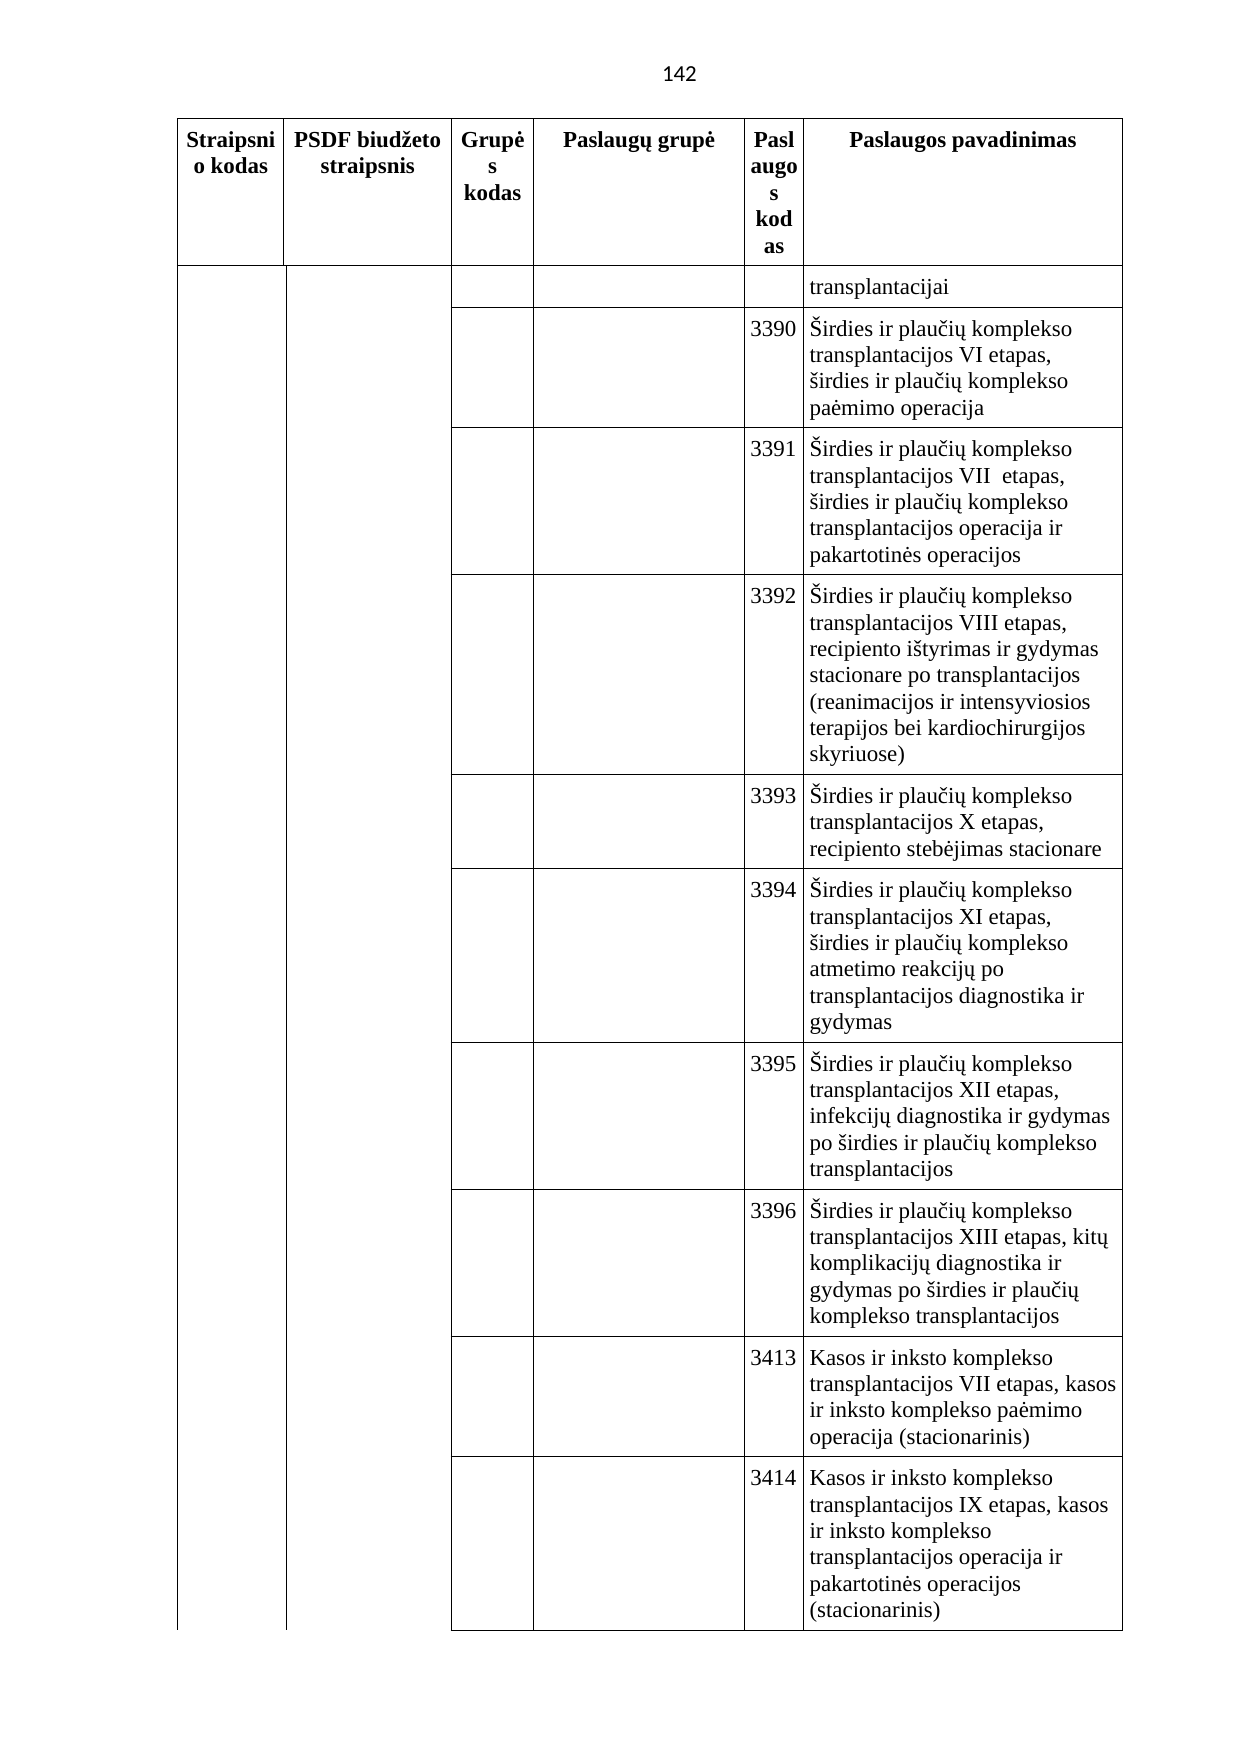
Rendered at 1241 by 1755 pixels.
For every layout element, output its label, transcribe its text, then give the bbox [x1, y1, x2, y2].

table_header Grupės kodas [452, 119, 533, 265]
table_cell 3392 [745, 575, 803, 774]
table_cell [452, 1190, 533, 1336]
table_cell [287, 774, 451, 868]
table_cell [534, 428, 744, 574]
table_cell [452, 428, 533, 574]
table_cell Širdies ir plaučių komplekso transplantacijos X etapas, recipiento stebėjimas stacionare [804, 775, 1122, 868]
table_cell [287, 1336, 451, 1456]
table_cell [287, 427, 451, 574]
table_header Paslaugų grupė [534, 119, 744, 265]
table_cell [452, 575, 533, 774]
table_header PSDF biudžeto straipsnis [284, 119, 451, 265]
table_cell [287, 1042, 451, 1188]
table_cell [178, 307, 286, 427]
table_cell [178, 1189, 286, 1336]
table_cell [534, 1043, 744, 1188]
table_cell [178, 868, 286, 1042]
table_cell Širdies ir plaučių komplekso transplantacijos XIII etapas, kitų komplikacijų diagnostika ir gydymas po širdies ir plaučių komplekso transplantacijos [804, 1190, 1122, 1336]
table_cell [178, 774, 286, 868]
table_cell Širdies ir plaučių komplekso transplantacijos VIII etapas, recipiento ištyrimas ir gydymas stacionare po transplantacijos (reanimacijos ir intensyviosios terapijos bei kardiochirurgijos skyriuose) [804, 575, 1122, 774]
table_cell [534, 1457, 744, 1629]
table_cell 3396 [745, 1190, 803, 1336]
table_cell [178, 1042, 286, 1188]
table_cell 3390 [745, 308, 803, 427]
table_cell Kasos ir inksto komplekso transplantacijos IX etapas, kasos ir inksto komplekso transplantacijos operacija ir pakartotinės operacijos (stacionarinis) [804, 1457, 1122, 1629]
table_cell Širdies ir plaučių komplekso transplantacijos XII etapas, infekcijų diagnostika ir gydymas po širdies ir plaučių komplekso transplantacijos [804, 1043, 1122, 1188]
table_cell [452, 266, 533, 307]
table_cell [452, 775, 533, 868]
table_cell [534, 308, 744, 427]
table_cell Širdies ir plaučių komplekso transplantacijos VI etapas, širdies ir plaučių komplekso paėmimo operacija [804, 308, 1122, 427]
table_cell [452, 1337, 533, 1456]
table_cell [178, 574, 286, 774]
table_header Paslaugos pavadinimas [804, 119, 1122, 265]
table_cell 3393 [745, 775, 803, 868]
table_cell 3391 [745, 428, 803, 574]
table_cell Kasos ir inksto komplekso transplantacijos VII etapas, kasos ir inksto komplekso paėmimo operacija (stacionarinis) [804, 1337, 1122, 1456]
table_cell 3414 [745, 1457, 803, 1629]
table_cell [452, 308, 533, 427]
table_cell [534, 1337, 744, 1456]
table_cell [178, 427, 286, 574]
table_cell [452, 1043, 533, 1188]
table_cell Širdies ir plaučių komplekso transplantacijos VII etapas, širdies ir plaučių komplekso transplantacijos operacija ir pakartotinės operacijos [804, 428, 1122, 574]
table_cell 3413 [745, 1337, 803, 1456]
table_cell [534, 575, 744, 774]
table_cell [287, 266, 451, 307]
table_cell [745, 266, 803, 307]
table_cell [178, 266, 286, 307]
table_cell [534, 775, 744, 868]
table_cell 3394 [745, 869, 803, 1042]
table_cell [178, 1336, 286, 1456]
table_cell 3395 [745, 1043, 803, 1188]
table_cell [452, 1457, 533, 1629]
table_cell [534, 1190, 744, 1336]
table_cell [287, 307, 451, 427]
table_cell [452, 869, 533, 1042]
table_cell [287, 868, 451, 1042]
table_cell [534, 869, 744, 1042]
table_cell [178, 1456, 286, 1629]
table_header Paslaugos kodas [745, 119, 803, 265]
table_cell [287, 1189, 451, 1336]
table_cell [287, 1456, 451, 1629]
table_cell transplantacijai [804, 266, 1122, 307]
table_cell [287, 574, 451, 774]
table_header Straipsnio kodas [178, 119, 283, 265]
table_cell Širdies ir plaučių komplekso transplantacijos XI etapas, širdies ir plaučių komplekso atmetimo reakcijų po transplantacijos diagnostika ir gydymas [804, 869, 1122, 1042]
table_cell [534, 266, 744, 307]
